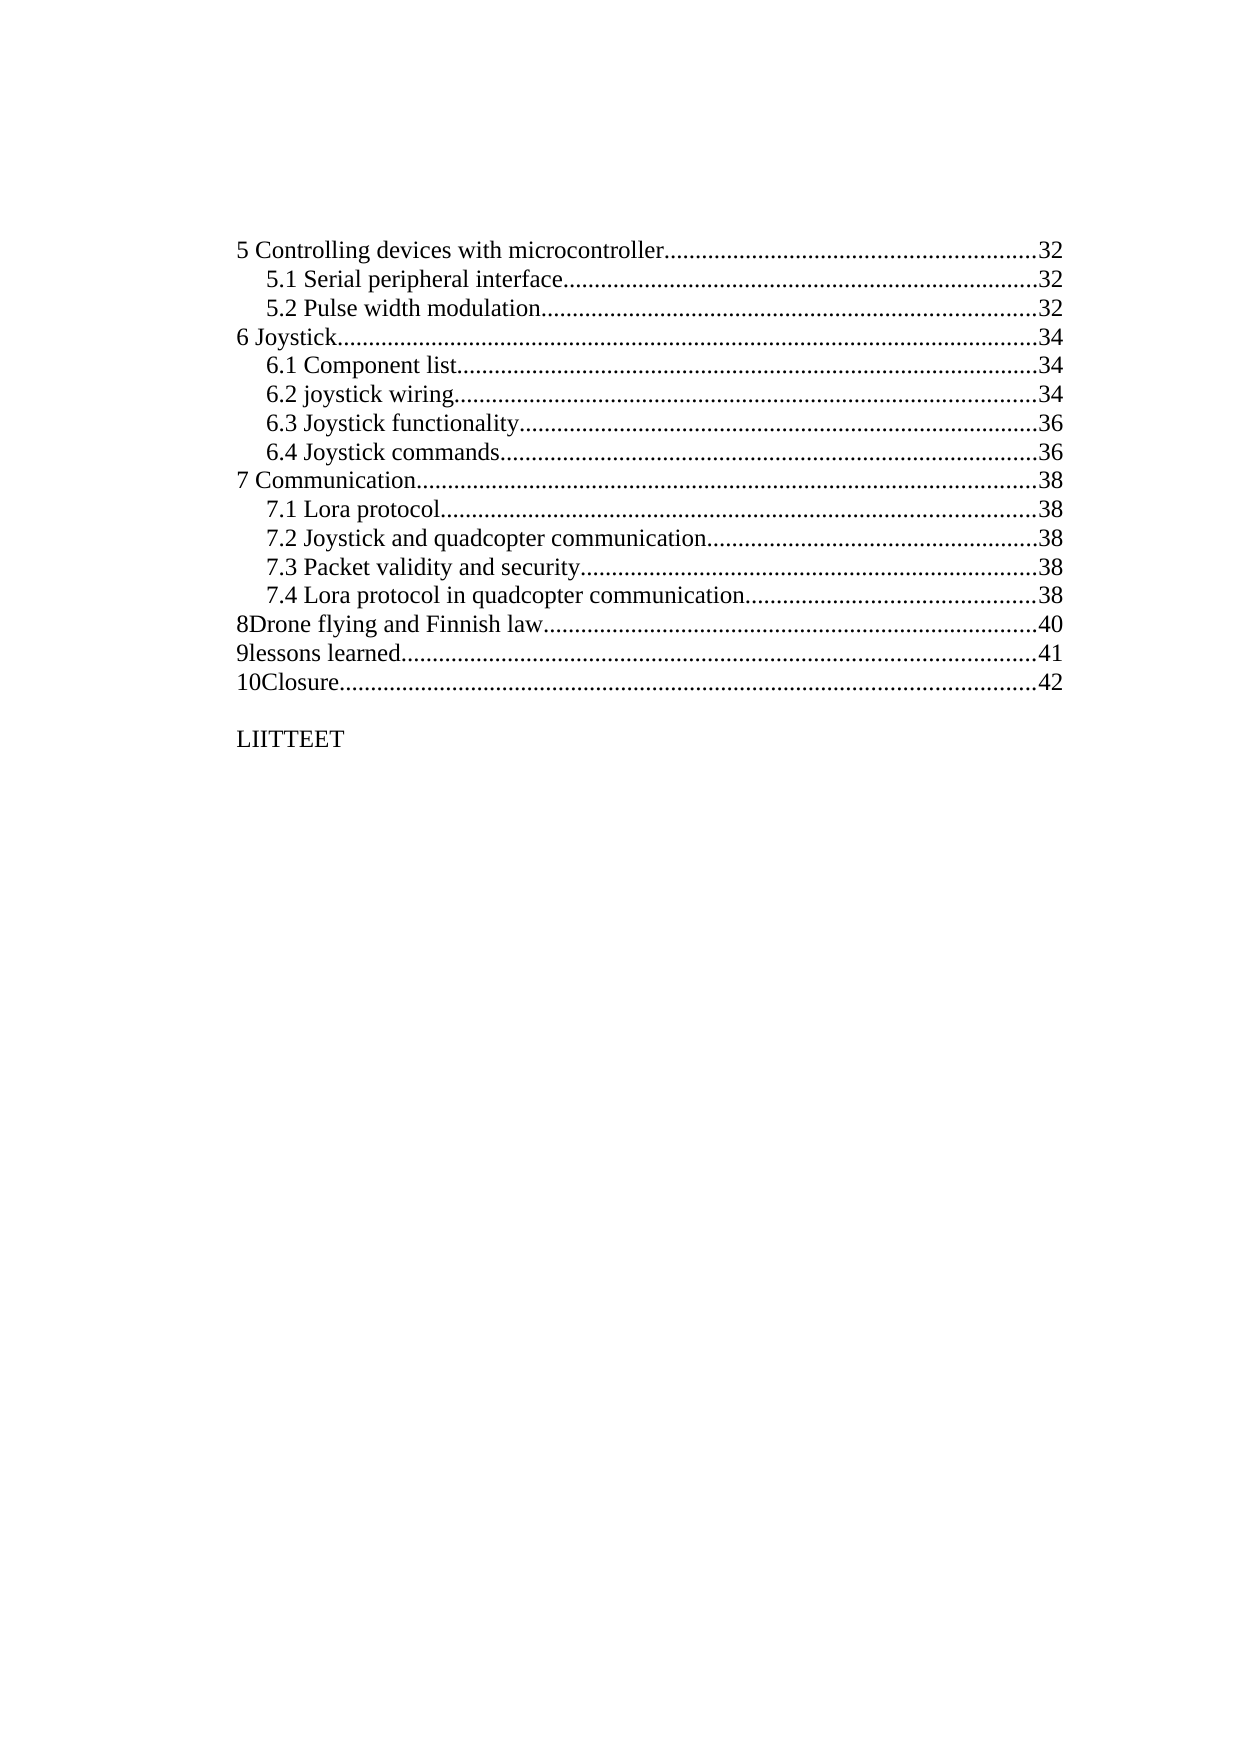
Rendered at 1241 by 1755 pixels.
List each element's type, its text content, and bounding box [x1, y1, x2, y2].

text 7 Communication 38 [236, 465, 1063, 494]
text 8Drone flying and Finnish law 40 [236, 609, 1063, 638]
text 5.2 Pulse width modulation 32 [266, 293, 1063, 322]
text 6.3 Joystick functionality 36 [266, 408, 1063, 437]
text 6.1 Component list 34 [266, 350, 1063, 379]
text 6.2 joystick wiring 34 [266, 379, 1063, 408]
text 7.4 Lora protocol in quadcopter communication 38 [266, 580, 1063, 609]
text 6 Joystick 34 [236, 322, 1063, 350]
text 7.1 Lora protocol 38 [266, 494, 1063, 523]
text 6.4 Joystick commands 36 [266, 437, 1063, 465]
text 5.1 Serial peripheral interface 32 [266, 264, 1063, 293]
text 10Closure 42 [236, 667, 1063, 695]
text 9lessons learned 41 [236, 638, 1063, 667]
text 7.3 Packet validity and security 38 [266, 552, 1063, 580]
text LIITTEET [236, 724, 1063, 753]
text 5 Controlling devices with microcontroller 32 [236, 235, 1063, 264]
text 7.2 Joystick and quadcopter communication 38 [266, 523, 1063, 552]
